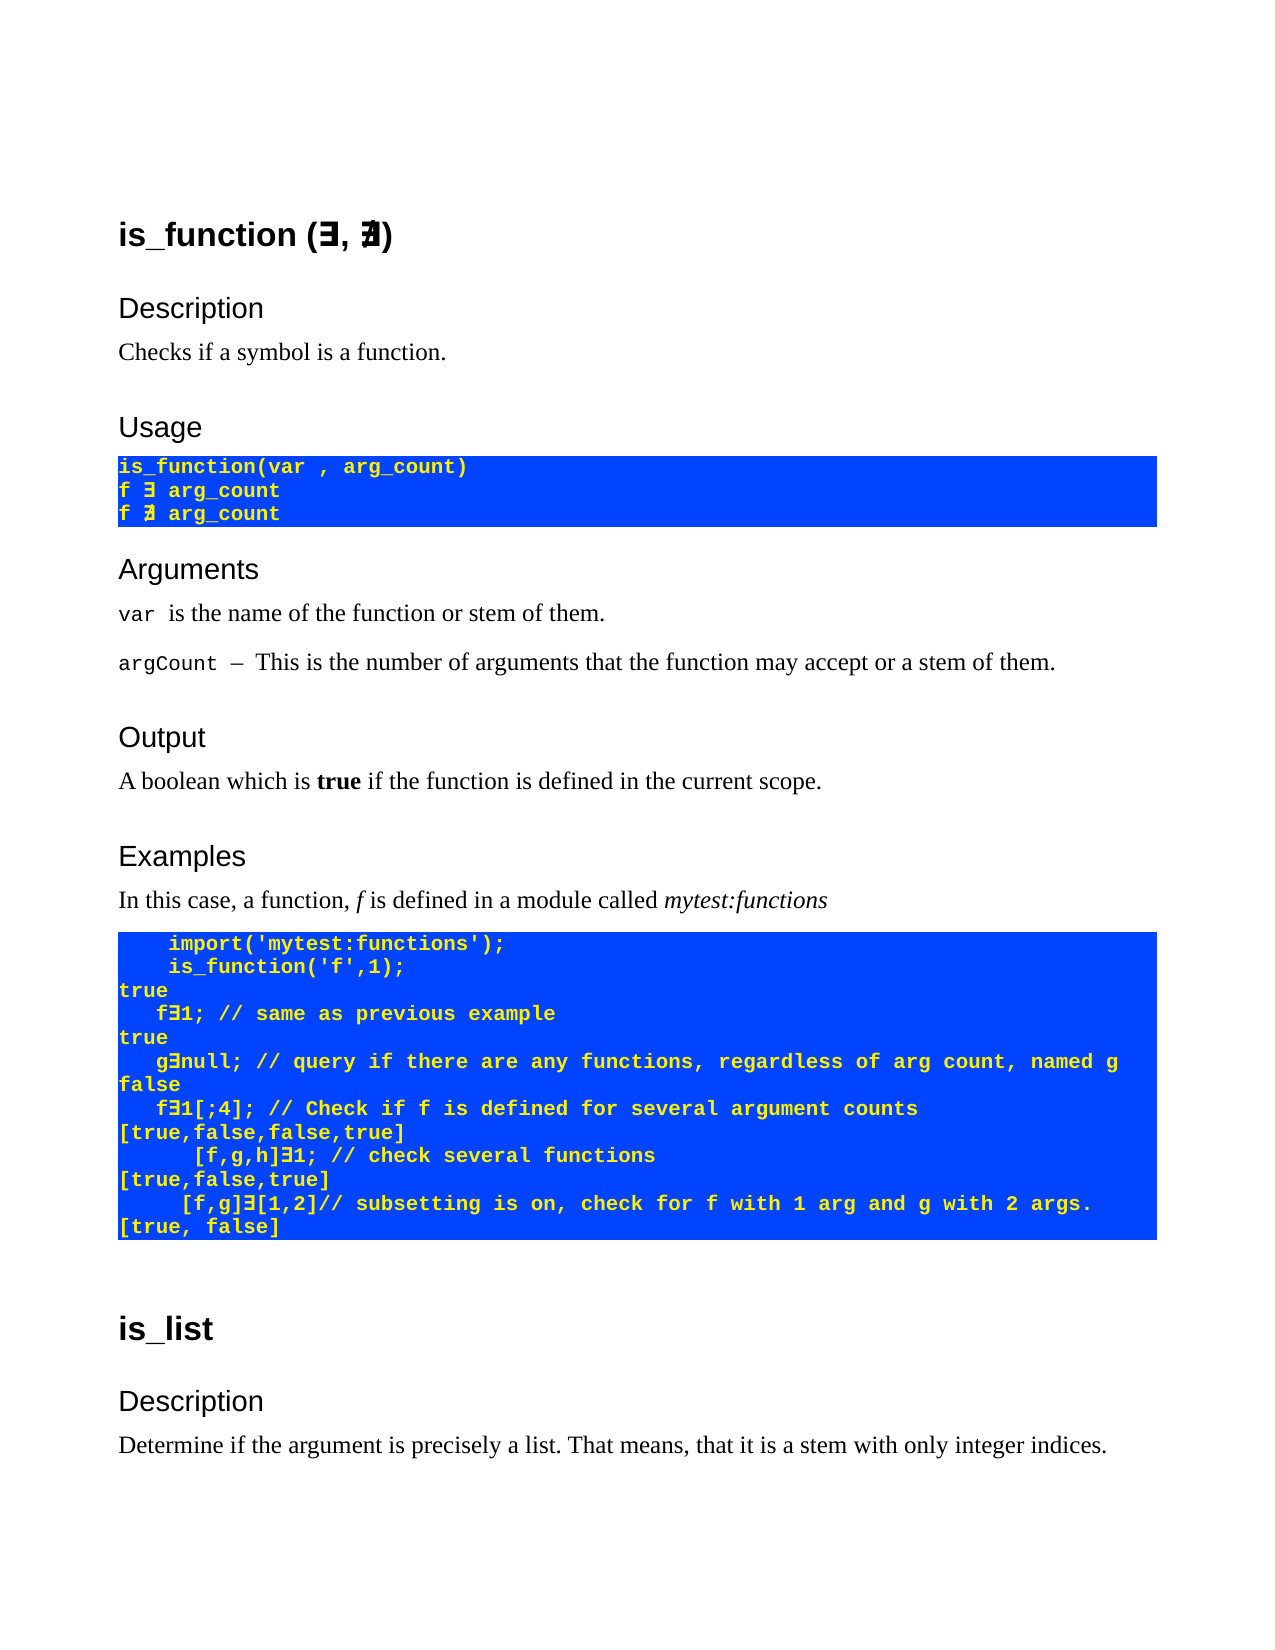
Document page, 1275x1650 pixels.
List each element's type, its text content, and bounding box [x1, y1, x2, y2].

subtitle Usage [118, 410, 1157, 444]
text import('mytest:functions'); [118, 932, 1157, 956]
text f ∃ arg_count [118, 480, 1157, 503]
text true [118, 1027, 1157, 1051]
text is_function(var , arg_count) [118, 456, 1157, 480]
text f ∄ arg_count [118, 503, 1157, 527]
text f∃1[;4]; // Check if f is defined for several argument counts [118, 1098, 1157, 1122]
subtitle Output [118, 720, 1157, 754]
subtitle is_list [118, 1308, 1157, 1347]
text argCount – This is the number of arguments that the function may accept or a stem of them. [118, 647, 1157, 676]
subtitle Description [118, 1384, 1157, 1418]
text f∃1; // same as previous example [118, 1003, 1157, 1027]
text false [118, 1074, 1157, 1098]
subtitle Arguments [118, 552, 1157, 586]
subtitle is_function (∃, ∄) [118, 215, 1157, 254]
text Checks if a symbol is a function. [118, 337, 1157, 366]
text true [118, 980, 1157, 1003]
text [f,g]∃[1,2]// subsetting is on, check for f with 1 arg and g with 2 args. [118, 1193, 1157, 1216]
text var is the name of the function or stem of them. [118, 598, 1157, 628]
text [true,false,true] [118, 1169, 1157, 1193]
text In this case, a function, f is defined in a module called mytest:functions [118, 885, 1157, 914]
subtitle Description [118, 291, 1157, 325]
text [true,false,false,true] [118, 1122, 1157, 1145]
text [true, false] [118, 1216, 1157, 1240]
text [f,g,h]∃1; // check several functions [118, 1145, 1157, 1169]
subtitle Examples [118, 839, 1157, 872]
text A boolean which is true if the function is defined in the current scope. [118, 766, 1157, 795]
text is_function('f',1); [118, 956, 1157, 980]
text Determine if the argument is precisely a list. That means, that it is a stem with only integer indices. [118, 1431, 1157, 1459]
text g∃null; // query if there are any functions, regardless of arg count, named g [118, 1051, 1157, 1074]
